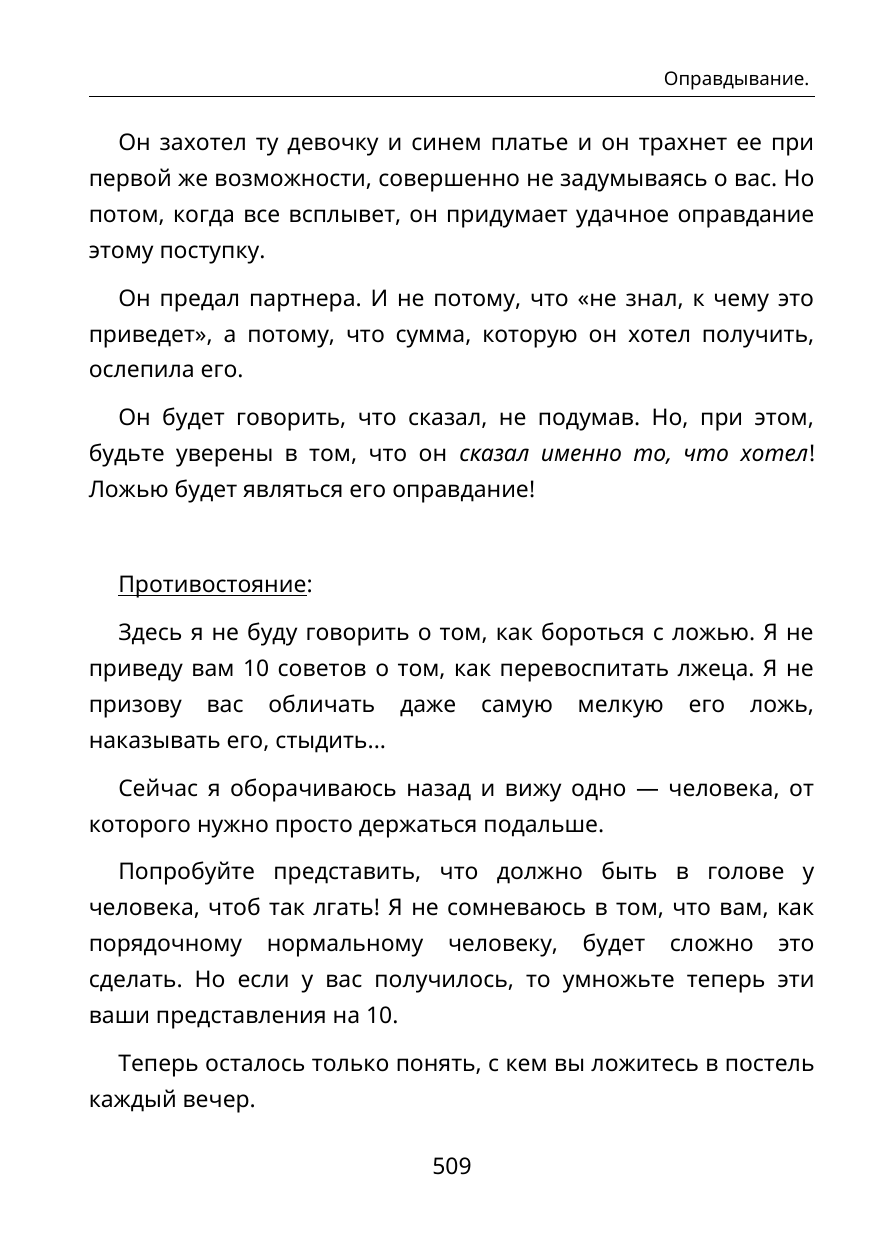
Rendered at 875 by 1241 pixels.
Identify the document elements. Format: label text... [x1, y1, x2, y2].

text Сейчас я оборачиваюсь назад и вижу одно — человека, от которого нужно просто держаться подальше. [88, 772, 815, 839]
text Здесь я не буду говорить о том, как бороться с ложью. Я не приведу вам 10 советов о том, как перевоспитать лжеца. Я не призову вас обличать даже самую мелкую его ложь, наказывать его, стыдить... [88, 616, 815, 755]
text Противостояние: [88, 568, 815, 600]
text Теперь осталось только понять, с кем вы ложитесь в постель каждый вечер. [88, 1047, 815, 1114]
text Попробуйте представить, что должно быть в голове у человека, чтоб так лгать! Я не сомневаюсь в том, что вам, как порядочному нормальному человеку, будет сложно это сделать. Но если у вас получилось, то умножьте теперь эти ваши представления на 10. [88, 855, 815, 1030]
text Он предал партнера. И не потому, что «не знал, к чему это приведет», а потому, что сумма, которую он хотел получить, ослепила его. [88, 282, 815, 385]
text Он захотел ту девочку и синем платье и он трахнет ее при первой же возможности, совершенно не задумываясь о вас. Но потом, когда все всплывет, он придумает удачное оправдание этому поступку. [88, 126, 815, 265]
text Он будет говорить, что сказал, не подумав. Но, при этом, будьте уверены в том, что он сказал именно то, что хотел! Ложью будет являться его оправдание! [88, 401, 815, 504]
